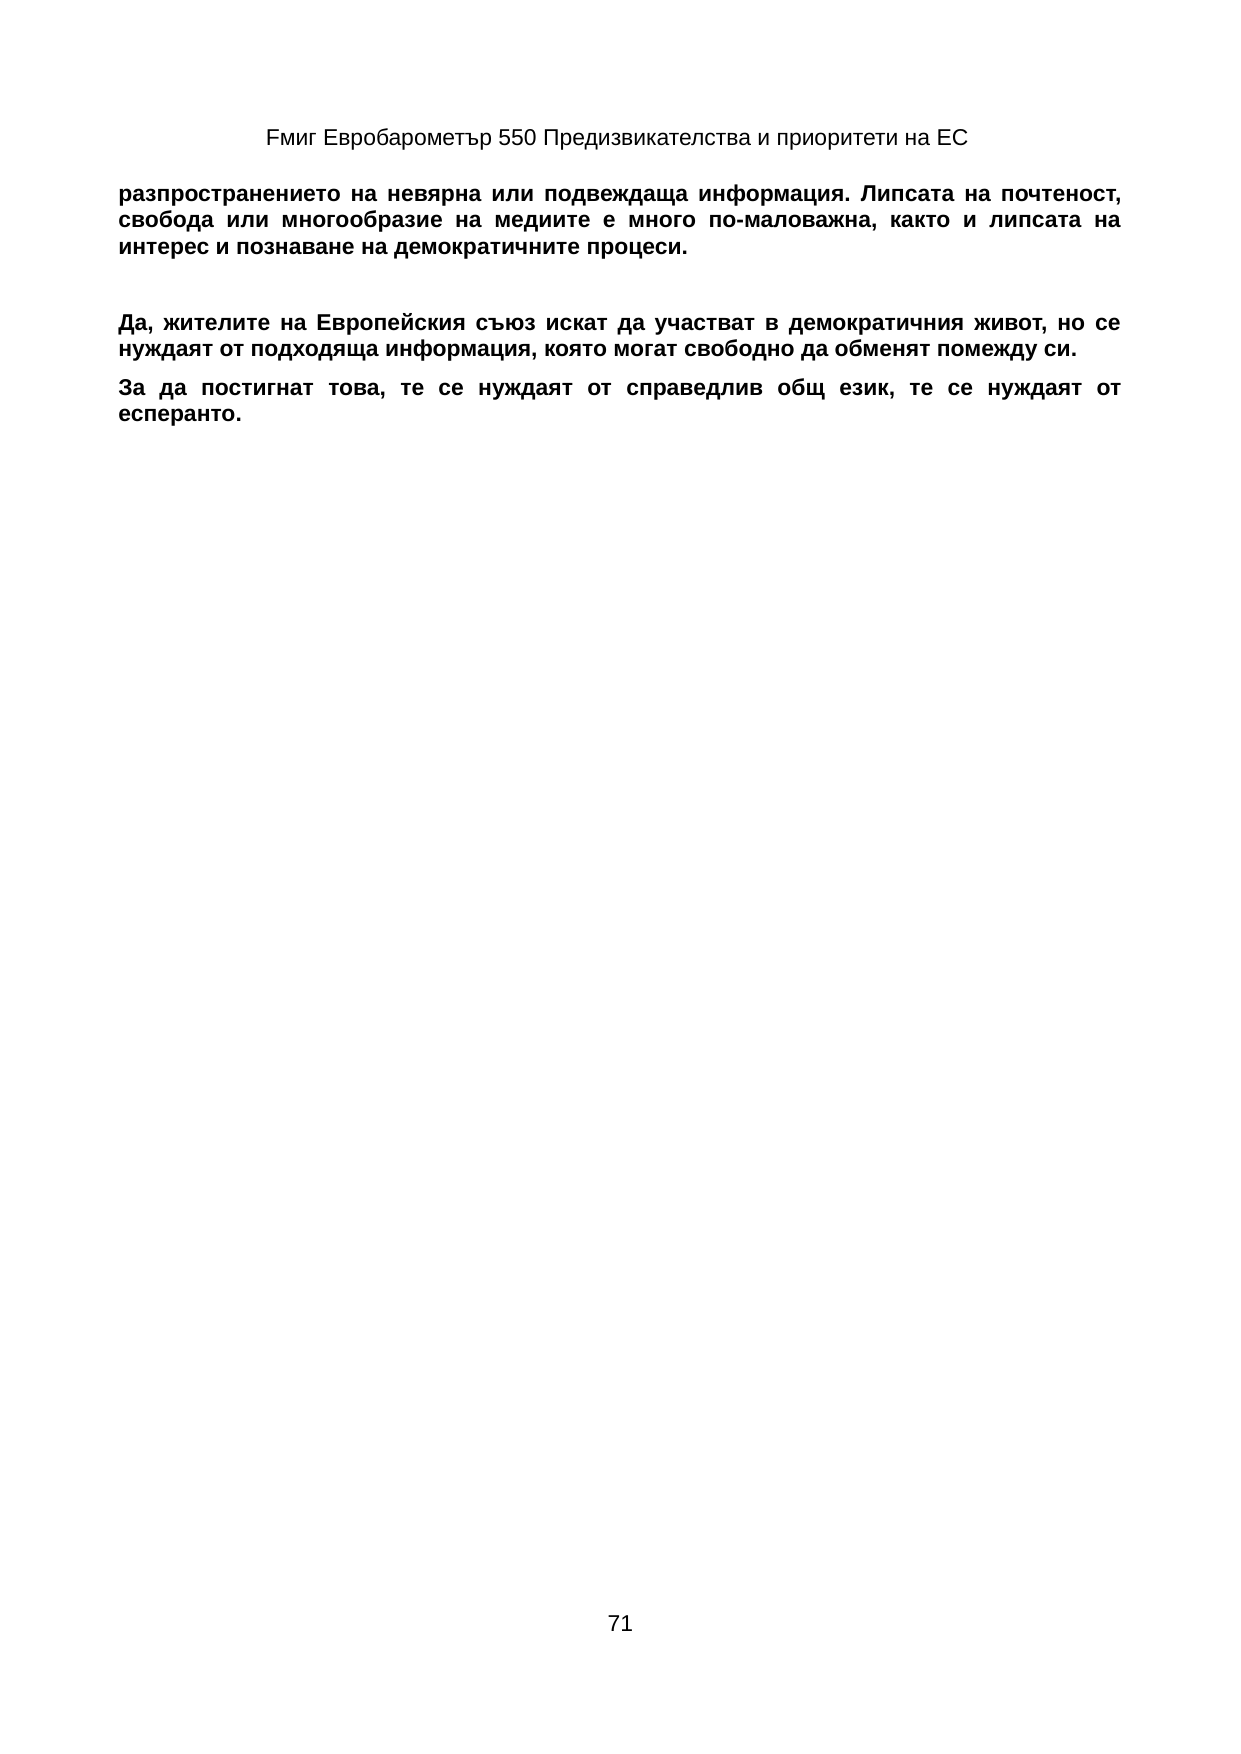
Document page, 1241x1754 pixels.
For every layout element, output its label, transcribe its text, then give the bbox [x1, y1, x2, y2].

text За да постигнат това, те се нуждаят от справедлив общ език, те се нуждаят от есперанто. [118, 374, 1122, 426]
text Да, жителите на Европейския съюз искат да участват в демократичния живот, но се нуждаят от подходяща информация, която могат свободно да обменят помежду си. [118, 309, 1122, 362]
text разпространението на невярна или подвеждаща информация. Липсата на почтеност, свобода или многообразие на медиите е много по-маловажна, както и липсата на интерес и познаване на демократичните процеси. [118, 180, 1122, 259]
